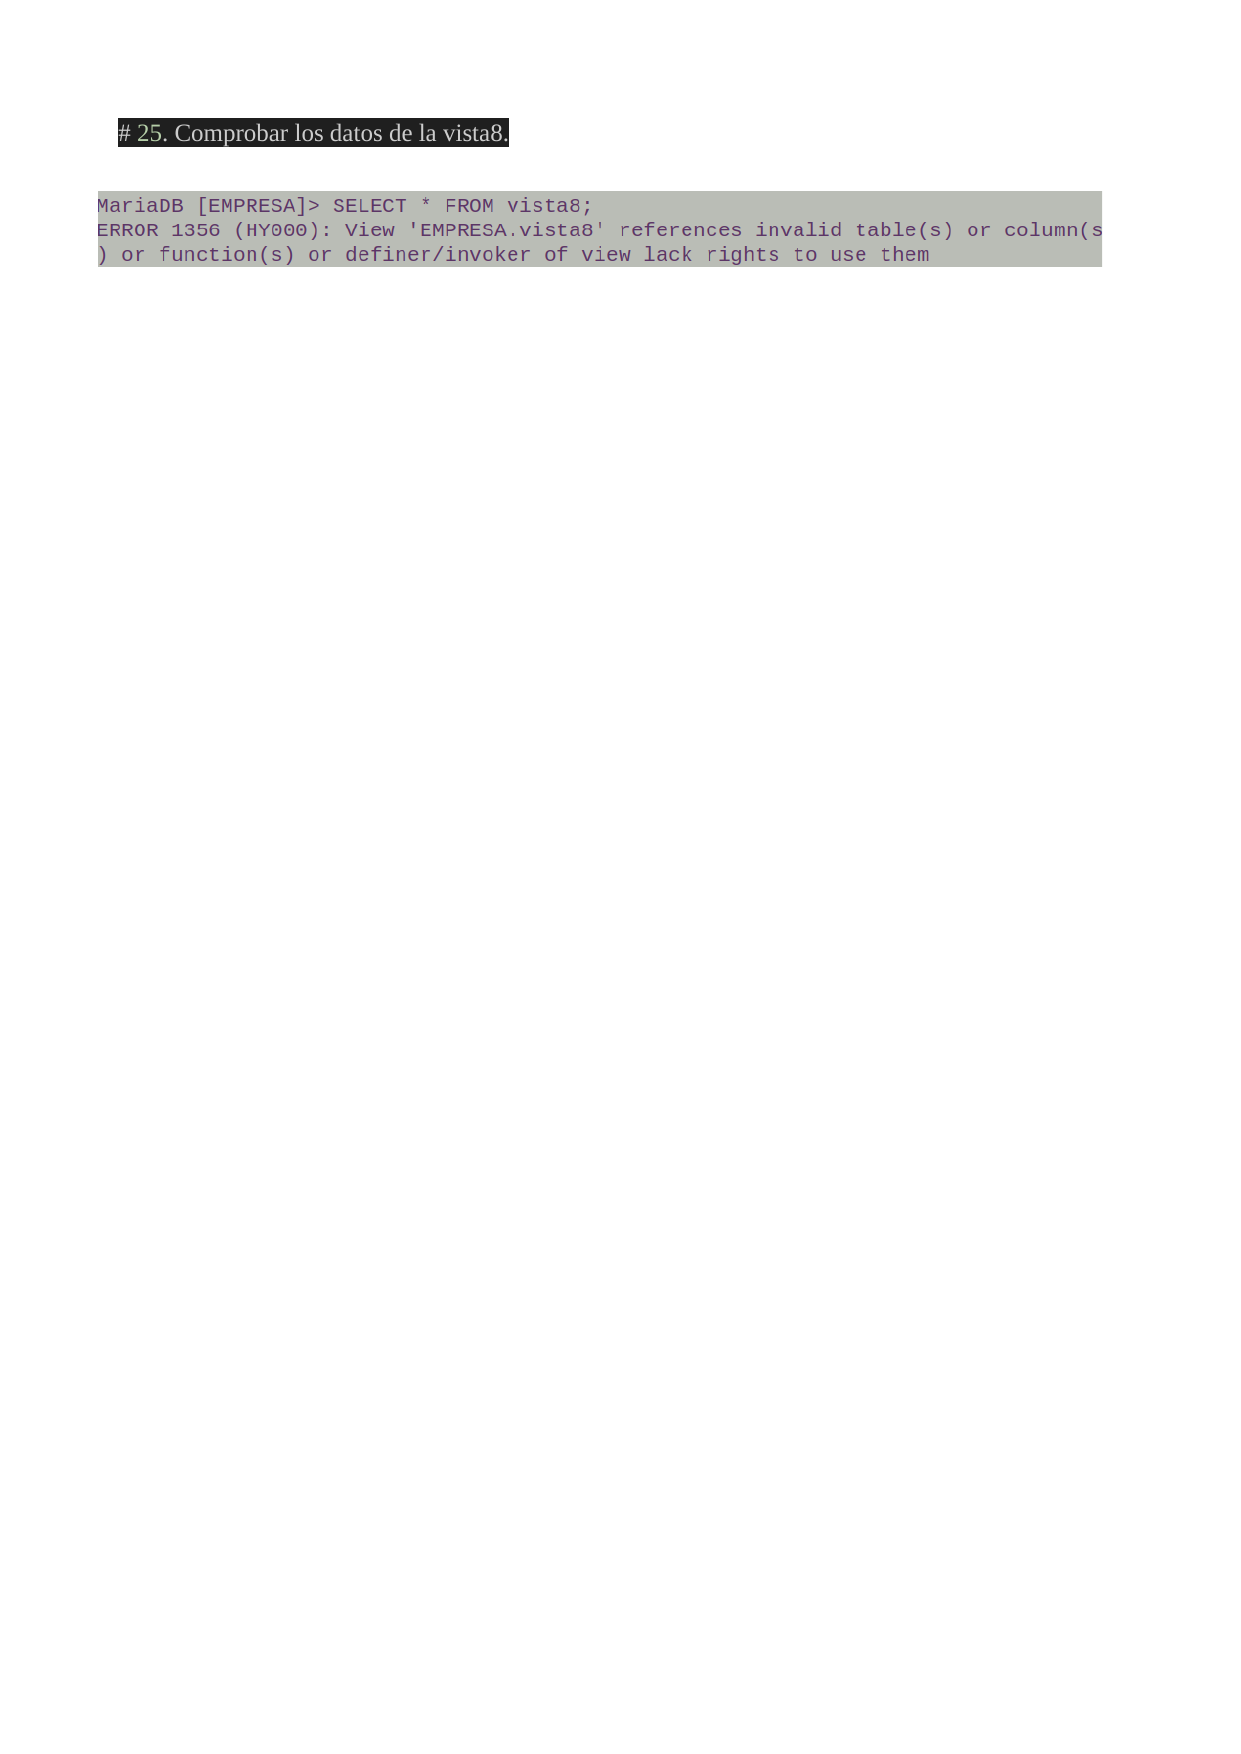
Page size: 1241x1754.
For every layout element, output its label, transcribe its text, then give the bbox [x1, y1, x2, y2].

picture [98, 191, 1103, 267]
text # 25. Comprobar los datos de la vista8. [118, 118, 1122, 147]
